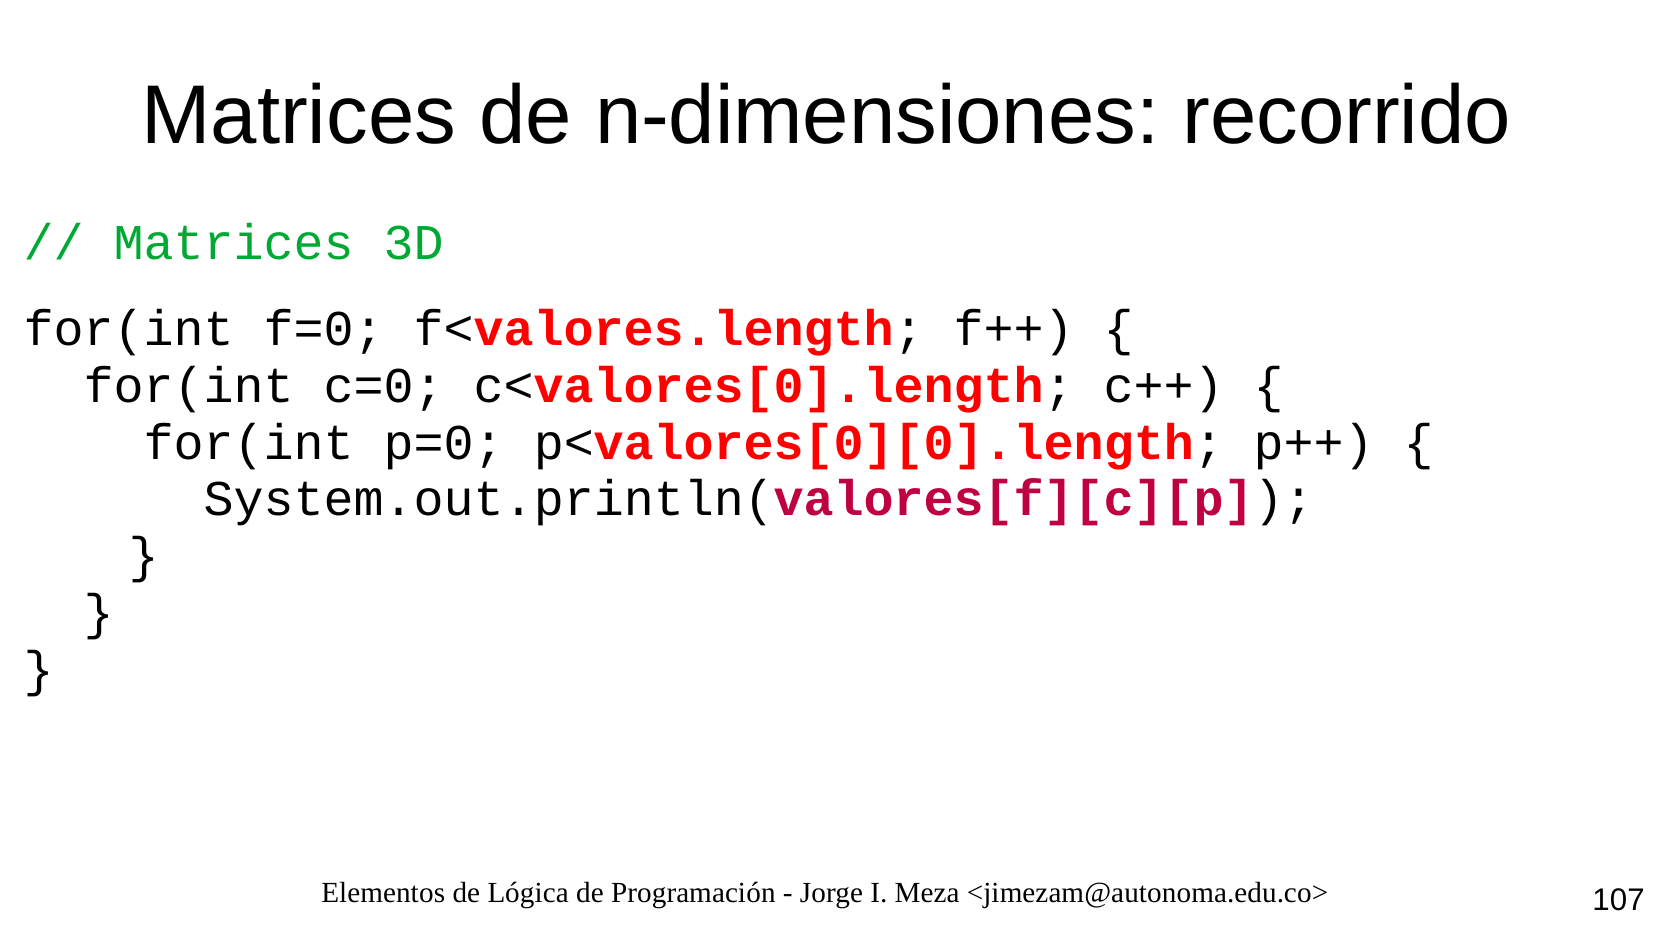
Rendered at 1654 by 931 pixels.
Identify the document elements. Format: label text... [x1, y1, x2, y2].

list // Matrices 3D for(int f=0; f<valores.length; f++) { for(int c=0; c<valores[0].length; c++) { for(int p=0; p<valores[0][0].length; p++) { System.out.println(valores[f][c][p]); } } } [23, 217, 1654, 863]
title Matrices de n-dimensiones: recorrido [82, 37, 1571, 193]
